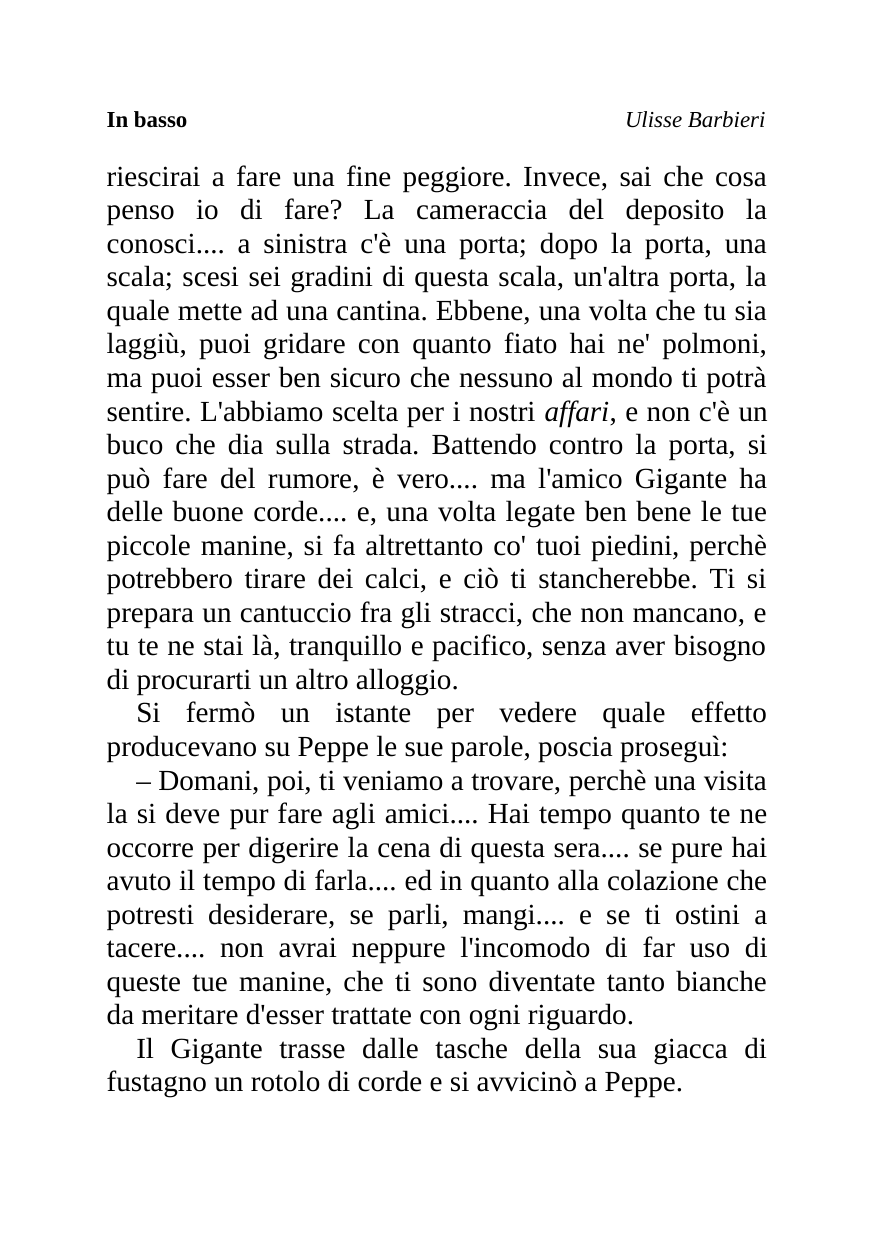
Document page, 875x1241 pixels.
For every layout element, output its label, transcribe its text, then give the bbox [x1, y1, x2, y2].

text – Domani, poi, ti veniamo a trovare, perchè una visita la si deve pur fare agli amici.... Hai tempo quanto te ne occorre per digerire la cena di questa sera.... se pure hai avuto il tempo di farla.... ed in quanto alla colazione che potresti desiderare, se parli, mangi.... e se ti ostini a tacere.... non avrai neppure l'incomodo di far uso di queste tue manine, che ti sono diventate tanto bianche da meritare d'esser trattate con ogni riguardo. [106, 763, 768, 1031]
text Il Gigante trasse dalle tasche della sua giacca di fustagno un rotolo di corde e si avvicinò a Peppe. [106, 1031, 768, 1098]
text riescirai a fare una fine peggiore. Invece, sai che cosa penso io di fare? La cameraccia del deposito la conosci.... a sinistra c'è una porta; dopo la porta, una scala; scesi sei gradini di questa scala, un'altra porta, la quale mette ad una cantina. Ebbene, una volta che tu sia laggiù, puoi gridare con quanto fiato hai ne' polmoni, ma puoi esser ben sicuro che nessuno al mondo ti potrà sentire. L'abbiamo scelta per i nostri affari, e non c'è un buco che dia sulla strada. Battendo contro la porta, si può fare del rumore, è vero.... ma l'amico Gigante ha delle buone corde.... e, una volta legate ben bene le tue piccole manine, si fa altrettanto co' tuoi piedini, perchè potrebbero tirare dei calci, e ciò ti stancherebbe. Ti si prepara un cantuccio fra gli stracci, che non mancano, e tu te ne stai là, tranquillo e pacifico, senza aver bisogno di procurarti un altro alloggio. [106, 159, 768, 696]
text Si fermò un istante per vedere quale effetto producevano su Peppe le sue parole, poscia proseguì: [106, 696, 768, 763]
